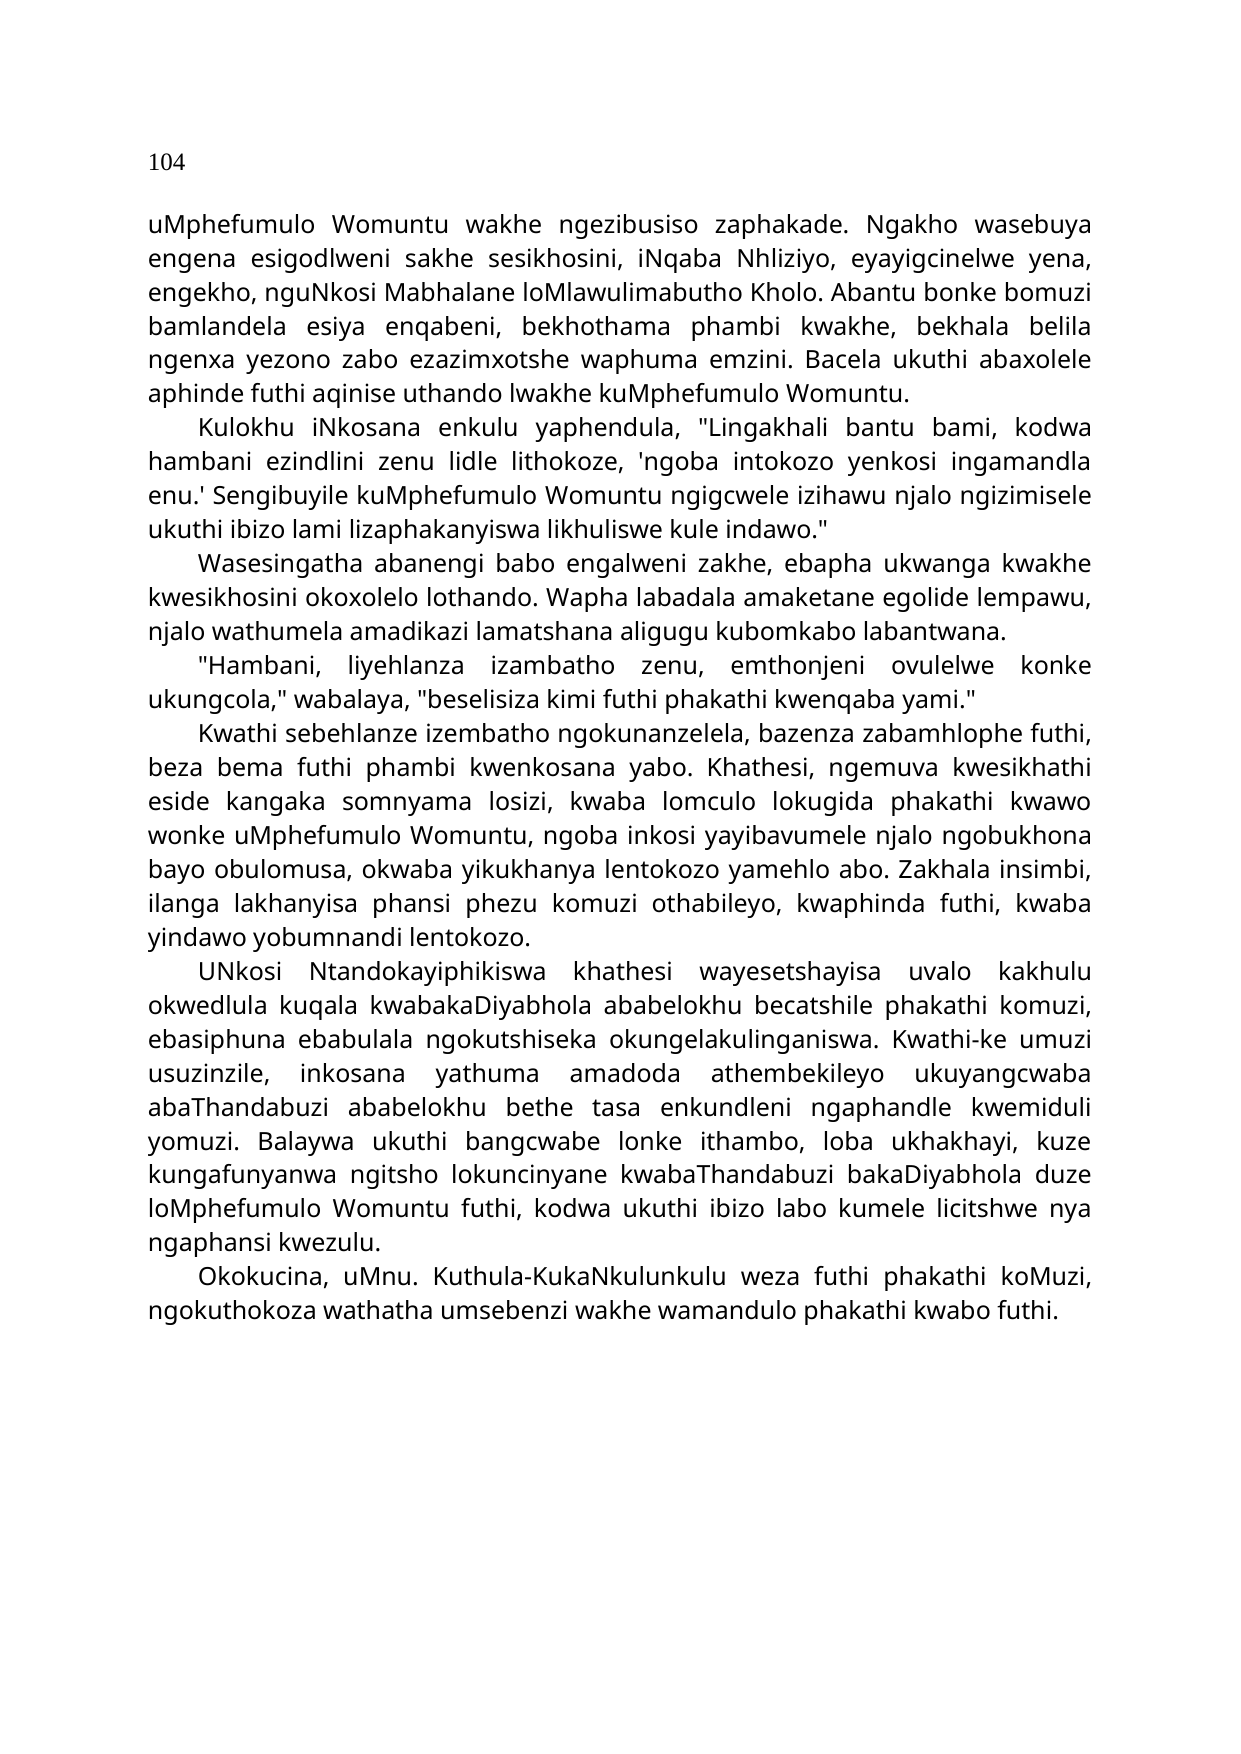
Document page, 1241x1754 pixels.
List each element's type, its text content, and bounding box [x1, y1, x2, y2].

text Kwathi sebehlanze izembatho ngokunanzelela, bazenza zabamhlophe futhi, beza bema futhi phambi kwenkosana yabo. Khathesi, ngemuva kwesikhathi eside kangaka somnyama losizi, kwaba lomculo lokugida phakathi kwawo wonke uMphefumulo Womuntu, ngoba inkosi yayibavumele njalo ngobukhona bayo obulomusa, okwaba yikukhanya lentokozo yamehlo abo. Zakhala insimbi, ilanga lakhanyisa phansi phezu komuzi othabileyo, kwaphinda futhi, kwaba yindawo yobumnandi lentokozo. [148, 716, 1093, 954]
text Wasesingatha abanengi babo engalweni zakhe, ebapha ukwanga kwakhe kwesikhosini okoxolelo lothando. Wapha labadala amaketane egolide lempawu, njalo wathumela amadikazi lamatshana aligugu kubomkabo labantwana. [148, 546, 1093, 648]
text Kulokhu iNkosana enkulu yaphendula, "Lingakhali bantu bami, kodwa hambani ezindlini zenu lidle lithokoze, 'ngoba intokozo yenkosi ingamandla enu.' Sengibuyile kuMphefumulo Womuntu ngigcwele izihawu njalo ngizimisele ukuthi ibizo lami lizaphakanyiswa likhuliswe kule indawo." [148, 410, 1093, 546]
text uMphefumulo Womuntu wakhe ngezibusiso zaphakade. Ngakho wasebuya engena esigodlweni sakhe sesikhosini, iNqaba Nhliziyo, eyayigcinelwe yena, engekho, nguNkosi Mabhalane loMlawulimabutho Kholo. Abantu bonke bomuzi bamlandela esiya enqabeni, bekhothama phambi kwakhe, bekhala belila ngenxa yezono zabo ezazimxotshe waphuma emzini. Bacela ukuthi abaxolele aphinde futhi aqinise uthando lwakhe kuMphefumulo Womuntu. [148, 207, 1093, 410]
text UNkosi Ntandokayiphikiswa khathesi wayesetshayisa uvalo kakhulu okwedlula kuqala kwabakaDiyabhola ababelokhu becatshile phakathi komuzi, ebasiphuna ebabulala ngokutshiseka okungelakulinganiswa. Kwathi-ke umuzi usuzinzile, inkosana yathuma amadoda athembekileyo ukuyangcwaba abaThandabuzi ababelokhu bethe tasa enkundleni ngaphandle kwemiduli yomuzi. Balaywa ukuthi bangcwabe lonke ithambo, loba ukhakhayi, kuze kungafunyanwa ngitsho lokuncinyane kwabaThandabuzi bakaDiyabhola duze loMphefumulo Womuntu futhi, kodwa ukuthi ibizo labo kumele licitshwe nya ngaphansi kwezulu. [148, 954, 1093, 1259]
text Okokucina, uMnu. Kuthula-KukaNkulunkulu weza futhi phakathi koMuzi, ngokuthokoza wathatha umsebenzi wakhe wamandulo phakathi kwabo futhi. [148, 1259, 1093, 1327]
text "Hambani, liyehlanza izambatho zenu, emthonjeni ovulelwe konke ukungcola," wabalaya, "beselisiza kimi futhi phakathi kwenqaba yami." [148, 648, 1093, 716]
